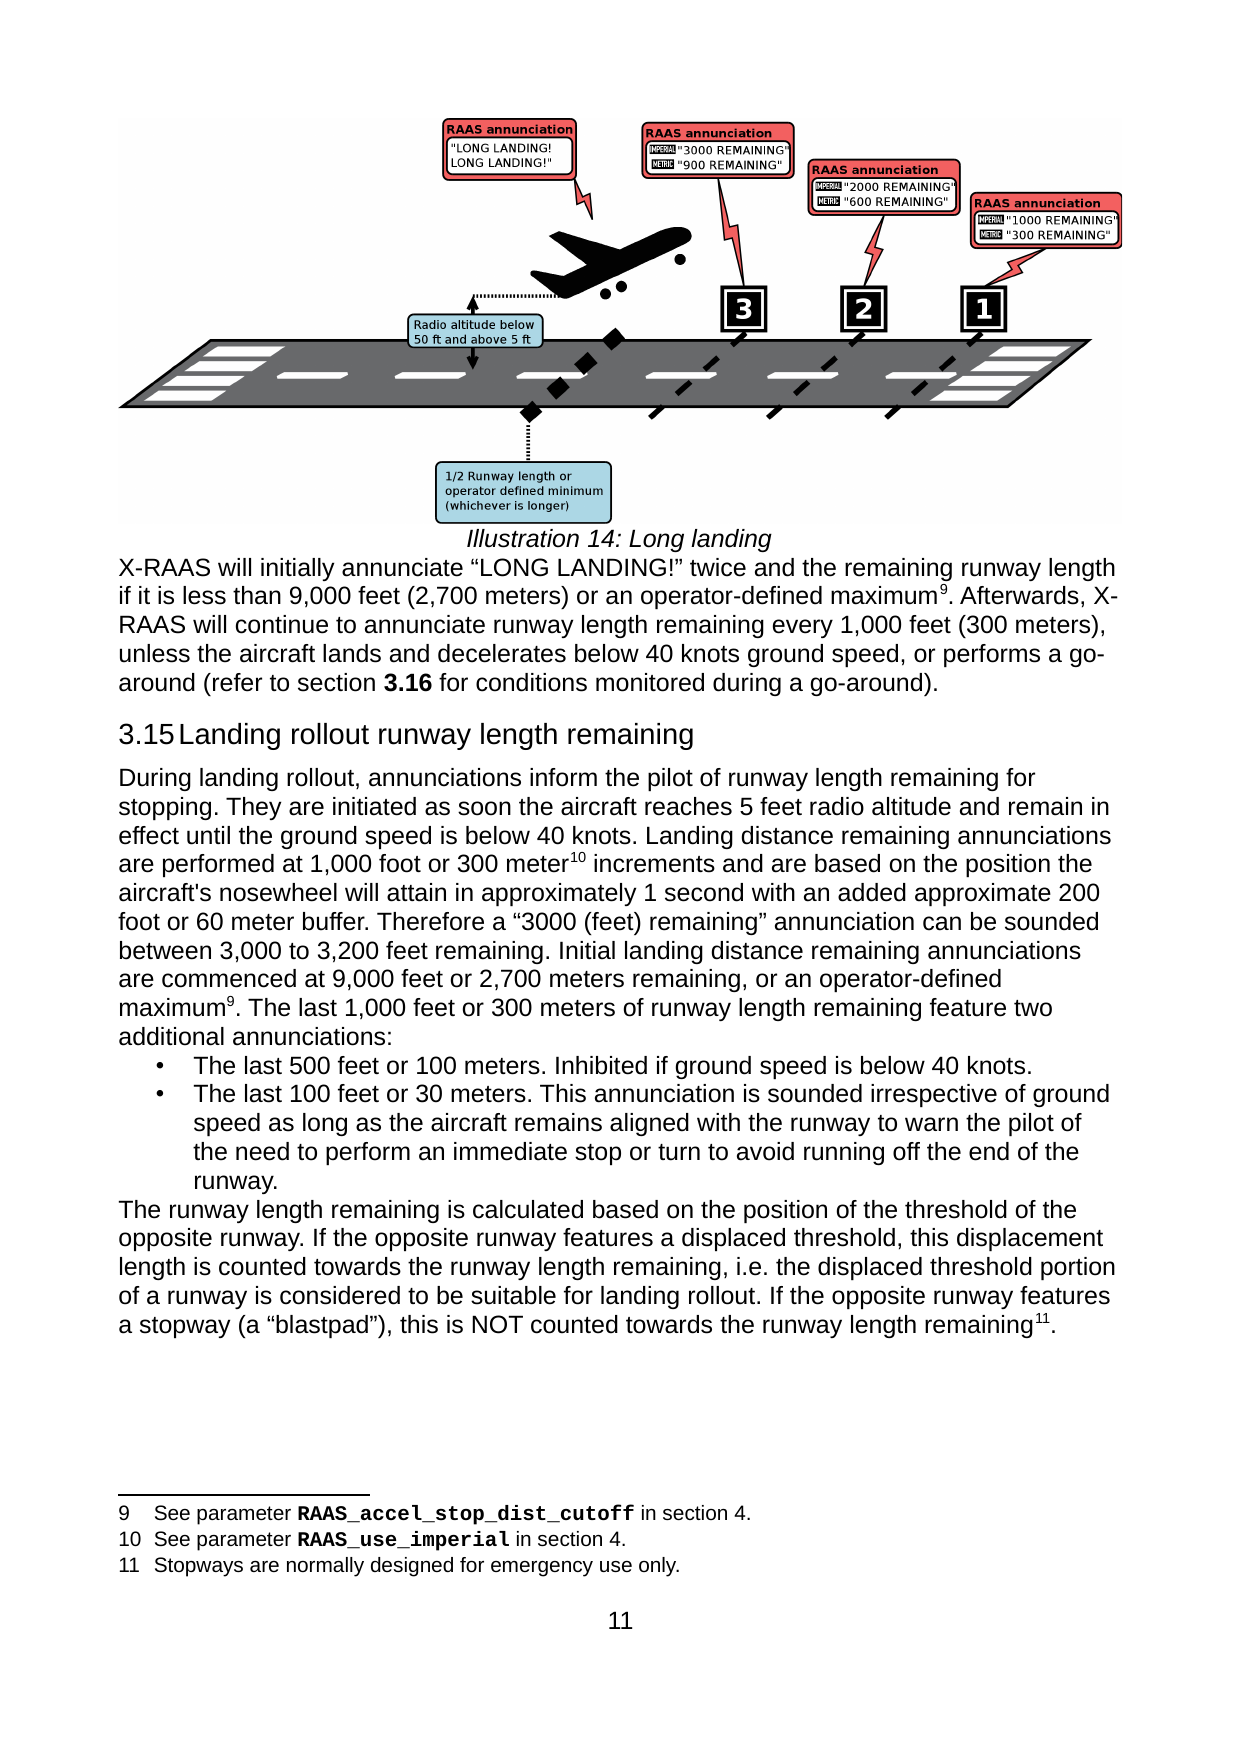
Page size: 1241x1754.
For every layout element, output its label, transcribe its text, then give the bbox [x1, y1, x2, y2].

list The last 100 feet or 30 meters. This annunciation is sounded irrespective of ground speed as long as the aircraft remains aligned with the runway to warn the pilot of the need to perform an immediate stop or turn to avoid running off the end of the runway. [156, 1079, 1122, 1194]
text See parameter RAAS_use_imperial in section 4. [118, 1527, 1122, 1553]
picture [118, 118, 1123, 524]
text See parameter RAAS_accel_stop_dist_cutoff in section 4. [118, 1501, 1122, 1527]
text Illustration 14: Long landing [118, 524, 1122, 552]
text The runway length remaining is calculated based on the position of the threshold of the opposite runway. If the opposite runway features a displaced threshold, this displacement length is counted towards the runway length remaining, i.e. the displaced threshold portion of a runway is considered to be suitable for landing rollout. If the opposite runway features a stopway (a “blastpad”), this is NOT counted towards the runway length remaining. [118, 1194, 1122, 1338]
text Stopways are normally designed for emergency use only. [118, 1553, 1122, 1577]
text X-RAAS will initially annunciate “LONG LANDING!” twice and the remaining runway length if it is less than 9,000 feet (2,700 meters) or an operator-defined maximum. Afterwards, X-RAAS will continue to annunciate runway length remaining every 1,000 feet (300 meters), unless the aircraft lands and decelerates below 40 knots ground speed, or performs a go-around (refer to section 3.16 for conditions monitored during a go-around). [118, 552, 1122, 696]
list The last 500 feet or 100 meters. Inhibited if ground speed is below 40 knots. [156, 1051, 1122, 1079]
subtitle Landing rollout runway length remaining [118, 717, 1122, 751]
text During landing rollout, annunciations inform the pilot of runway length remaining for stopping. They are initiated as soon the aircraft reaches 5 feet radio altitude and remain in effect until the ground speed is below 40 knots. Landing distance remaining annunciations are performed at 1,000 foot or 300 meter increments and are based on the position the aircraft's nosewheel will attain in approximately 1 second with an added approximate 200 foot or 60 meter buffer. Therefore a “3000 (feet) remaining” annunciation can be sounded between 3,000 to 3,200 feet remaining. Initial landing distance remaining annunciations are commenced at 9,000 feet or 2,700 meters remaining, or an operator-defined maximum9. The last 1,000 feet or 300 meters of runway length remaining feature two additional annunciations: [118, 763, 1122, 1051]
